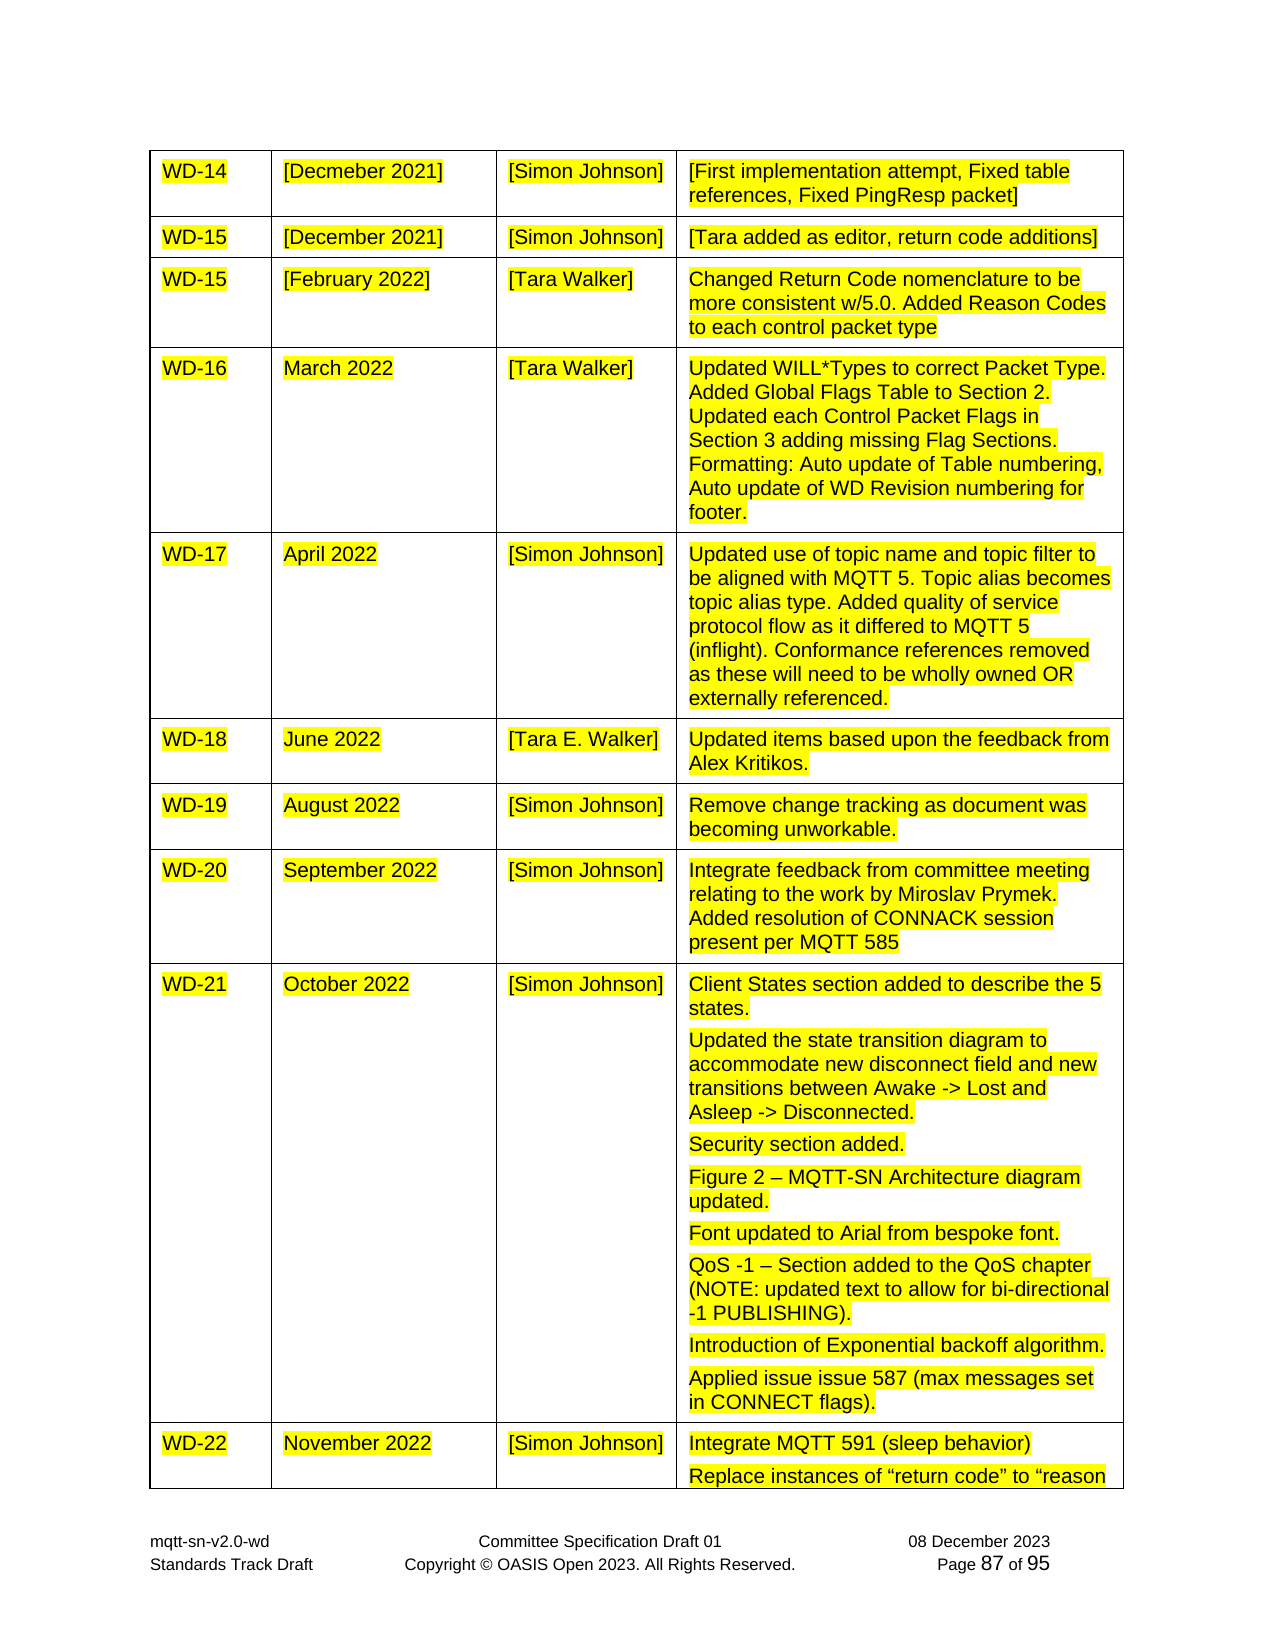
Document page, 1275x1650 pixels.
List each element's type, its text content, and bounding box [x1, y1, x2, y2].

table_cell Integrate MQTT 591 (sleep behavior) Replace instances of “return code” to “reason [677, 1423, 1123, 1487]
table_cell November 2022 [272, 1423, 496, 1487]
table_cell [Simon Johnson] [497, 850, 676, 962]
table_cell October 2022 [272, 964, 496, 1422]
table_cell August 2022 [272, 784, 496, 849]
table_cell WD-15 [151, 258, 271, 347]
table_cell [Simon Johnson] [497, 784, 676, 849]
table_cell Updated items based upon the feedback from Alex Kritikos. [677, 719, 1123, 783]
table_cell WD-21 [151, 964, 271, 1422]
table_cell [Tara Walker] [497, 258, 676, 347]
table_cell WD-22 [151, 1423, 271, 1487]
table_cell [Simon Johnson] [497, 964, 676, 1422]
table_cell [Tara Walker] [497, 348, 676, 532]
table_cell Integrate feedback from committee meeting relating to the work by Miroslav Prymek. Added resolution of CONNACK session present per MQTT 585 [677, 850, 1123, 962]
table_cell [February 2022] [272, 258, 496, 347]
table_cell Remove change tracking as document was becoming unworkable. [677, 784, 1123, 849]
table_cell Updated use of topic name and topic filter to be aligned with MQTT 5. Topic alias becomes topic alias type. Added quality of service protocol flow as it differed to MQTT 5 (inflight). Conformance references removed as these will need to be wholly owned OR externally referenced. [677, 533, 1123, 718]
table_cell [December 2021] [272, 217, 496, 257]
table_cell WD-18 [151, 719, 271, 783]
table_cell Changed Return Code nomenclature to be more consistent w/5.0. Added Reason Codes to each control packet type [677, 258, 1123, 347]
table_cell [First implementation attempt, Fixed table references, Fixed PingResp packet] [677, 151, 1123, 216]
table_cell [Simon Johnson] [497, 1423, 676, 1487]
table_cell WD-20 [151, 850, 271, 962]
table_cell September 2022 [272, 850, 496, 962]
table_cell [Tara added as editor, return code additions] [677, 217, 1123, 257]
table_cell April 2022 [272, 533, 496, 718]
table_cell WD-17 [151, 533, 271, 718]
table_cell Client States section added to describe the 5 states. Updated the state transition diagram to accommodate new disconnect field and new transitions between Awake -> Lost and Asleep -> Disconnected. Security section added. Figure 2 – MQTT-SN Architecture diagram updated. Font updated to Arial from bespoke font. QoS -1 – Section added to the QoS chapter (NOTE: updated text to allow for bi-directional -1 PUBLISHING). Introduction of Exponential backoff algorithm. Applied issue issue 587 (max messages set in CONNECT flags). [677, 964, 1123, 1422]
table_cell WD-14 [151, 151, 271, 216]
table_cell [Decmeber 2021] [272, 151, 496, 216]
table_cell June 2022 [272, 719, 496, 783]
table_cell WD-19 [151, 784, 271, 849]
table_cell Updated WILL*Types to correct Packet Type. Added Global Flags Table to Section 2. Updated each Control Packet Flags in Section 3 adding missing Flag Sections. Formatting: Auto update of Table numbering, Auto update of WD Revision numbering for footer. [677, 348, 1123, 532]
table_cell [Simon Johnson] [497, 533, 676, 718]
table_cell [Simon Johnson] [497, 217, 676, 257]
table_cell March 2022 [272, 348, 496, 532]
table_cell [Tara E. Walker] [497, 719, 676, 783]
table_cell WD-15 [151, 217, 271, 257]
table_cell [Simon Johnson] [497, 151, 676, 216]
table_cell WD-16 [151, 348, 271, 532]
